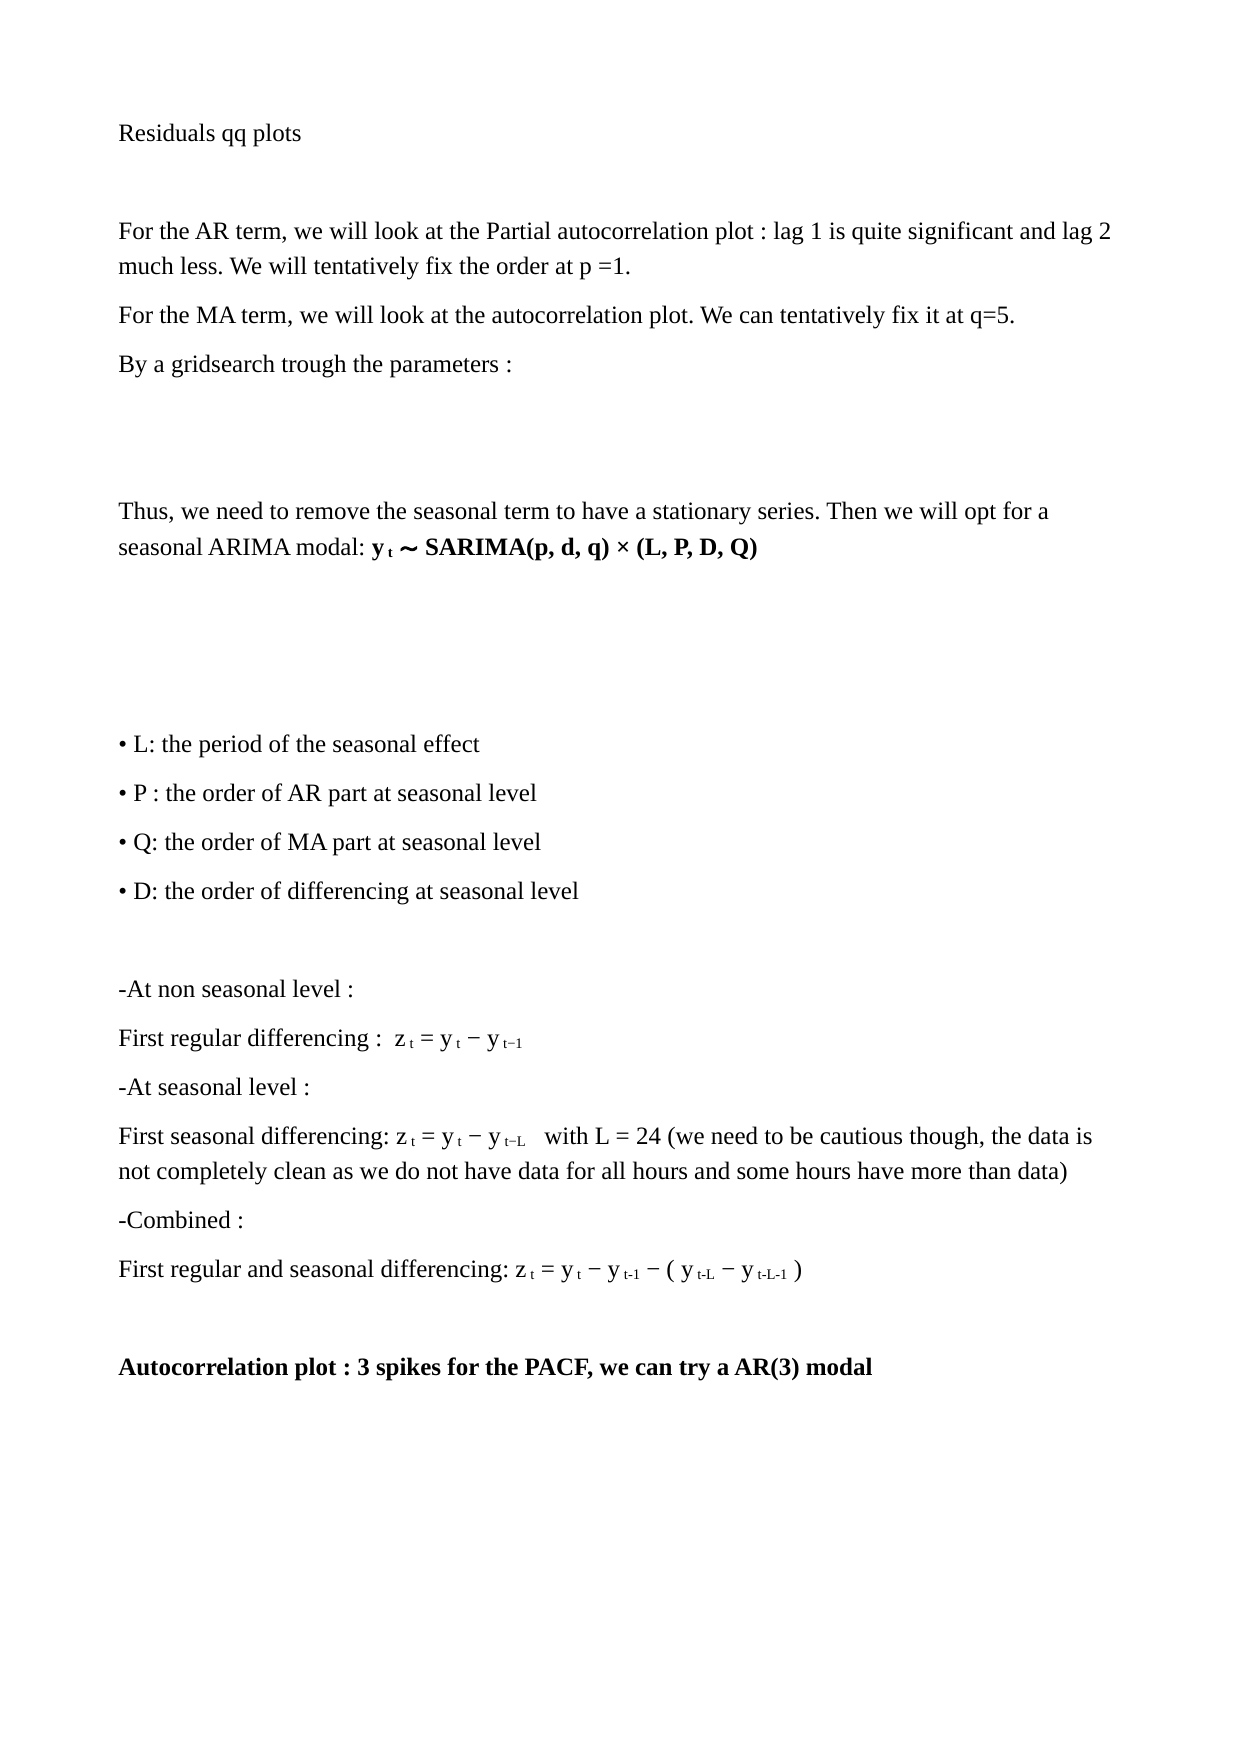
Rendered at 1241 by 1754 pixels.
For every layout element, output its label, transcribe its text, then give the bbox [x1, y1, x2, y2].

text Autocorrelation plot : 3 spikes for the PACF, we can try a AR(3) modal [118, 1352, 1122, 1381]
text For the AR term, we will look at the Partial autocorrelation plot : lag 1 is quite significant and lag 2 much less. We will tentatively fix the order at p =1. [118, 216, 1122, 279]
text -Combined : [118, 1205, 1122, 1233]
text • P : the order of AR part at seasonal level [118, 778, 1122, 807]
text First regular differencing : z t = y t − y t−1 [118, 1023, 1122, 1052]
text • L: the period of the seasonal effect [118, 729, 1122, 757]
text Thus, we need to remove the seasonal term to have a stationary series. Then we will opt for a seasonal ARIMA modal: y t ∼ SARIMA(p, d, q) × (L, P, D, Q) [118, 496, 1122, 561]
text -At non seasonal level : [118, 974, 1122, 1003]
text First regular and seasonal differencing: z t = y t − y t-1 − ( y t-L − y t-L-1 ) [118, 1254, 1122, 1283]
text -At seasonal level : [118, 1072, 1122, 1101]
text Residuals qq plots [118, 118, 1122, 147]
text • Q: the order of MA part at seasonal level [118, 827, 1122, 856]
text • D: the order of differencing at seasonal level [118, 876, 1122, 905]
text First seasonal differencing: z t = y t − y t−L with L = 24 (we need to be cautious though, the data is not completely clean as we do not have data for all hours and some hours have more than data) [118, 1121, 1122, 1184]
text By a gridsearch trough the parameters : [118, 349, 1122, 378]
text For the MA term, we will look at the autocorrelation plot. We can tentatively fix it at q=5. [118, 300, 1122, 328]
